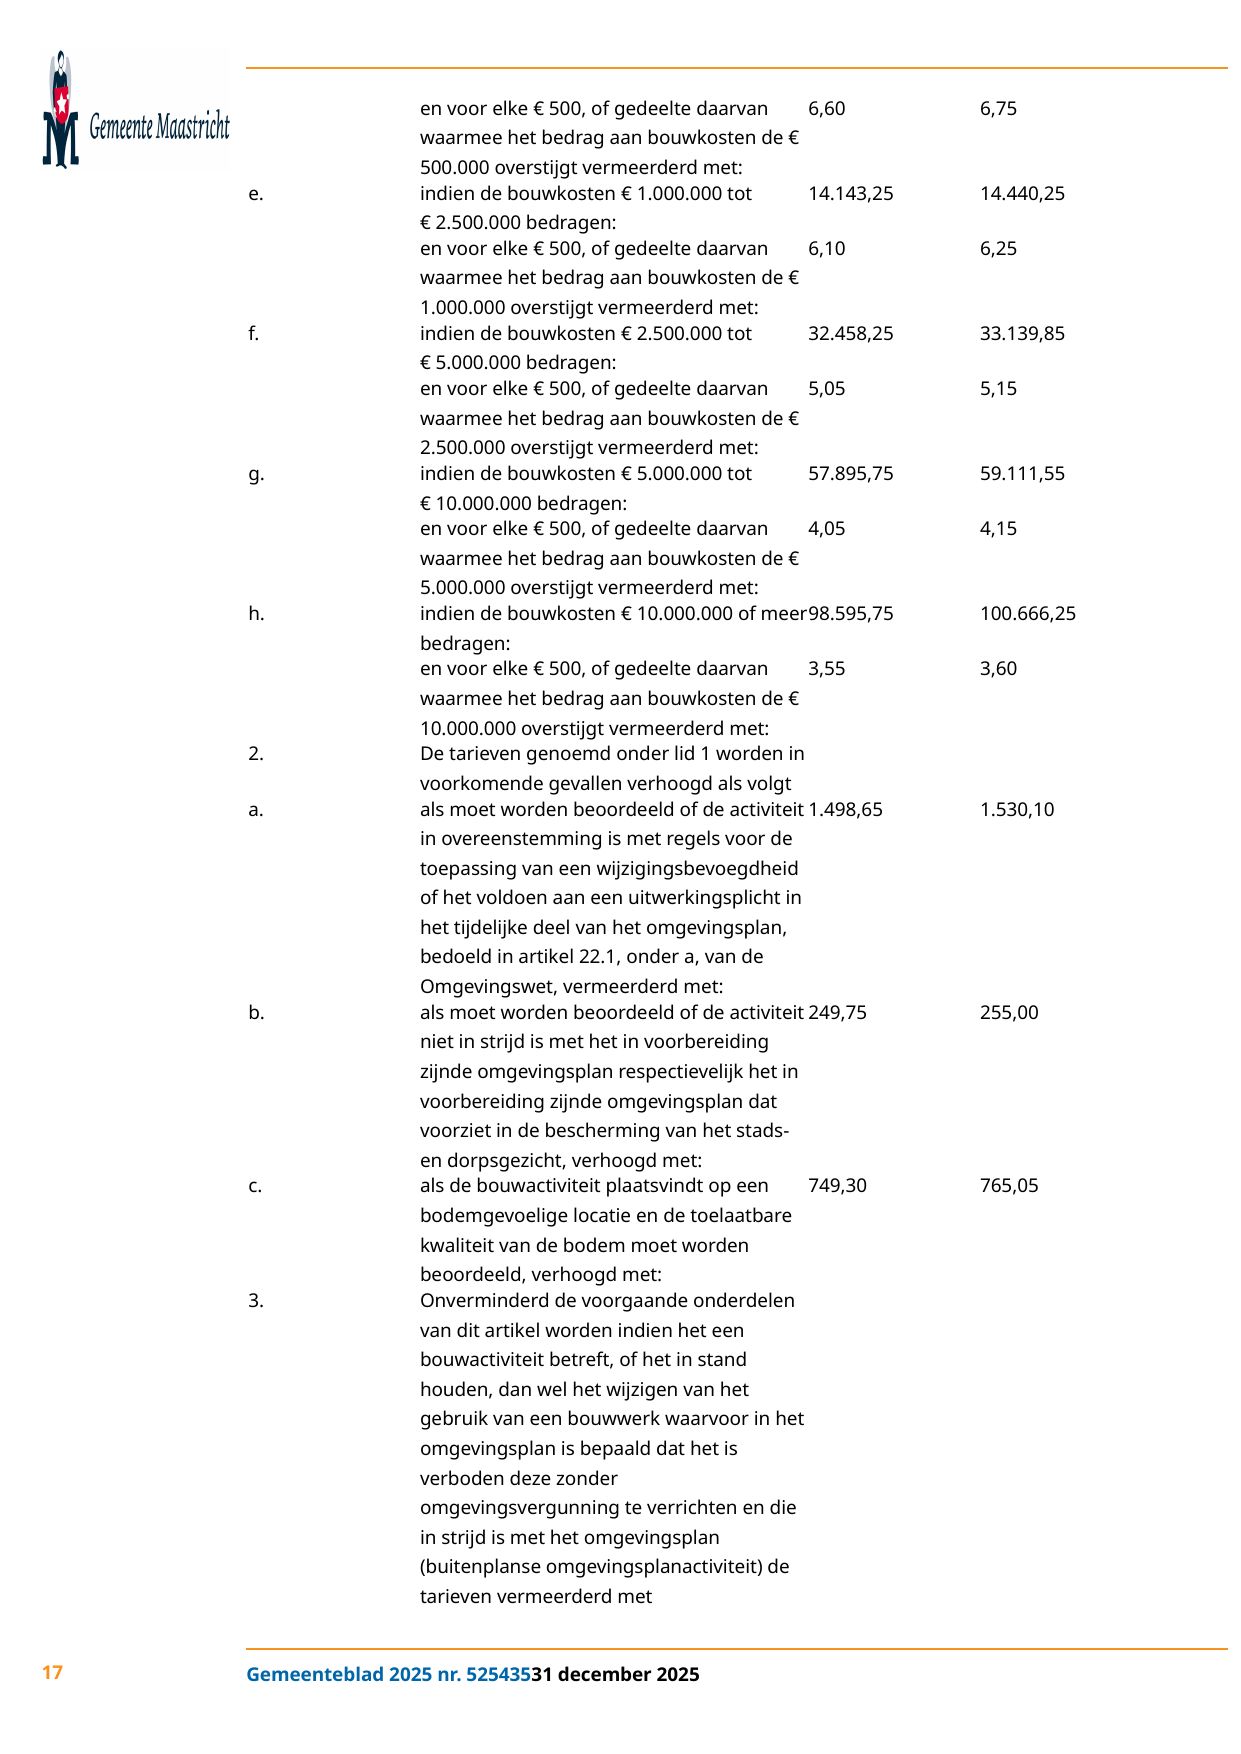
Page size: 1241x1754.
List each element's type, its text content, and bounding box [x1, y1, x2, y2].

table_cell 98.595,75 [808, 600, 980, 656]
table_cell 749,30 [808, 1173, 980, 1287]
table_cell De tarieven genoemd onder lid 1 worden in voorkomende gevallen verhoogd als volgt [420, 741, 808, 796]
table_cell 14.440,25 [980, 180, 1152, 235]
table_cell 1.498,65 [808, 796, 980, 999]
table_cell 6,25 [980, 235, 1152, 320]
table_cell 5,15 [980, 375, 1152, 460]
table_cell [248, 235, 420, 320]
table_cell a. [248, 796, 420, 999]
table_cell [808, 741, 980, 796]
table_cell 33.139,85 [980, 320, 1152, 375]
table_cell 6,60 [808, 95, 980, 180]
table_cell 3. [248, 1287, 420, 1609]
table_cell 249,75 [808, 999, 980, 1173]
table_cell indien de bouwkosten € 2.500.000 tot € 5.000.000 bedragen: [420, 320, 808, 375]
table_cell als de bouwactiviteit plaatsvindt op een bodemgevoelige locatie en de toelaatbare kwaliteit van de bodem moet worden beoordeeld, verhoogd met: [420, 1173, 808, 1287]
table_cell indien de bouwkosten € 1.000.000 tot € 2.500.000 bedragen: [420, 180, 808, 235]
table_cell c. [248, 1173, 420, 1287]
picture [41, 47, 231, 172]
table_cell als moet worden beoordeeld of de activiteit in overeenstemming is met regels voor de toepassing van een wijzigingsbevoegdheid of het voldoen aan een uitwerkingsplicht in het tijdelijke deel van het omgevingsplan, bedoeld in artikel 22.1, onder a, van de Omgevingswet, vermeerderd met: [420, 796, 808, 999]
table_cell 5,05 [808, 375, 980, 460]
table_cell 3,60 [980, 656, 1152, 741]
table_cell [980, 741, 1152, 796]
table_cell f. [248, 320, 420, 375]
table_cell g. [248, 460, 420, 515]
table_cell 14.143,25 [808, 180, 980, 235]
table_cell 255,00 [980, 999, 1152, 1173]
table_cell en voor elke € 500, of gedeelte daarvan waarmee het bedrag aan bouwkosten de € 1.000.000 overstijgt vermeerderd met: [420, 235, 808, 320]
table_cell indien de bouwkosten € 10.000.000 of meer bedragen: [420, 600, 808, 656]
table_cell [248, 95, 420, 180]
table_cell h. [248, 600, 420, 656]
table_cell indien de bouwkosten € 5.000.000 tot € 10.000.000 bedragen: [420, 460, 808, 515]
table_cell en voor elke € 500, of gedeelte daarvan waarmee het bedrag aan bouwkosten de € 5.000.000 overstijgt vermeerderd met: [420, 515, 808, 600]
table_cell [248, 656, 420, 741]
table_cell en voor elke € 500, of gedeelte daarvan waarmee het bedrag aan bouwkosten de € 2.500.000 overstijgt vermeerderd met: [420, 375, 808, 460]
table_cell 32.458,25 [808, 320, 980, 375]
table_cell 57.895,75 [808, 460, 980, 515]
table_cell Onverminderd de voorgaande onderdelen van dit artikel worden indien het een bouwactiviteit betreft, of het in stand houden, dan wel het wijzigen van het gebruik van een bouwwerk waarvoor in het omgevingsplan is bepaald dat het is verboden deze zonder omgevingsvergunning te verrichten en die in strijd is met het omgevingsplan (buitenplanse omgevingsplanactiviteit) de tarieven vermeerderd met [420, 1287, 808, 1609]
table_cell e. [248, 180, 420, 235]
table_cell als moet worden beoordeeld of de activiteit niet in strijd is met het in voorbereiding zijnde omgevingsplan respectievelijk het in voorbereiding zijnde omgevingsplan dat voorziet in de bescherming van het stads- en dorpsgezicht, verhoogd met: [420, 999, 808, 1173]
table_cell [808, 1287, 980, 1609]
table_cell 6,10 [808, 235, 980, 320]
table_cell 765,05 [980, 1173, 1152, 1287]
table_cell 4,15 [980, 515, 1152, 600]
table_cell b. [248, 999, 420, 1173]
table_cell 4,05 [808, 515, 980, 600]
table_cell [248, 515, 420, 600]
table_cell 6,75 [980, 95, 1152, 180]
table_cell 59.111,55 [980, 460, 1152, 515]
table_cell [980, 1287, 1152, 1609]
table_cell 2. [248, 741, 420, 796]
table_cell en voor elke € 500, of gedeelte daarvan waarmee het bedrag aan bouwkosten de € 10.000.000 overstijgt vermeerderd met: [420, 656, 808, 741]
table_cell 1.530,10 [980, 796, 1152, 999]
table_cell 3,55 [808, 656, 980, 741]
table_cell [248, 375, 420, 460]
table_cell 100.666,25 [980, 600, 1152, 656]
table_cell en voor elke € 500, of gedeelte daarvan waarmee het bedrag aan bouwkosten de € 500.000 overstijgt vermeerderd met: [420, 95, 808, 180]
